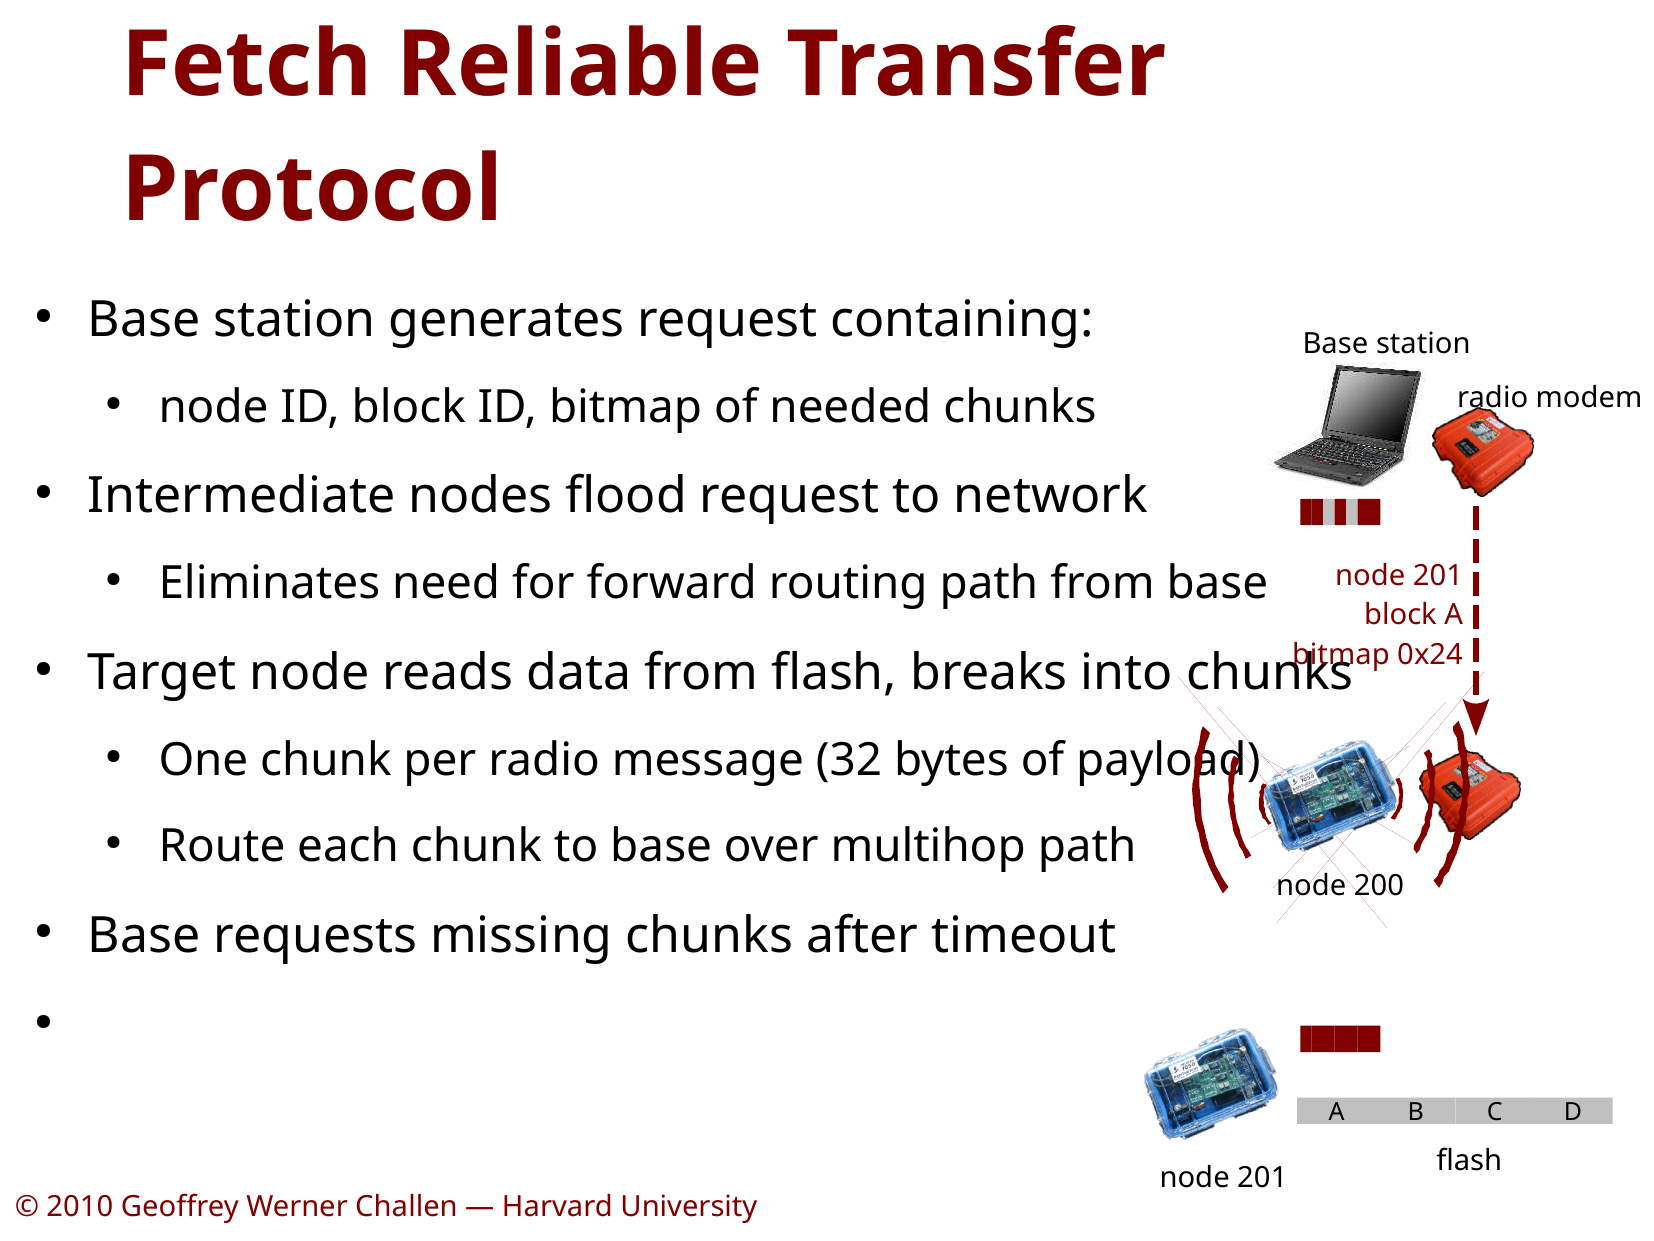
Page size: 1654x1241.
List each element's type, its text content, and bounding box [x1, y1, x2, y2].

text_box [1192, 726, 1229, 894]
text_box [1300, 498, 1381, 526]
text_box [1177, 671, 1485, 929]
text_box [1300, 1025, 1381, 1053]
list Base station generates request containing: node ID, block ID, bitmap of needed chunks Intermediate nodes flood request to network Eliminates need for forward routing path from base Target node reads data from flash, breaks into chunks One chunk per radio message (32 bytes of payload) Route each chunk to base over multihop path Base requests missing chunks after timeout [16, 282, 1594, 1142]
text_box node 201 [1144, 1148, 1310, 1198]
text_box node 201 block A bitmap 0x24 [1277, 546, 1489, 665]
text_box C [1455, 1097, 1533, 1124]
text_box radio modem [1594, 369, 1654, 419]
text_box D [1533, 1097, 1613, 1124]
text_box B [1376, 1097, 1455, 1124]
text_box [1227, 755, 1252, 859]
text_box [1433, 720, 1470, 888]
text_box flash [1421, 1142, 1520, 1181]
title Fetch Reliable Transfer Protocol [121, 15, 1534, 231]
